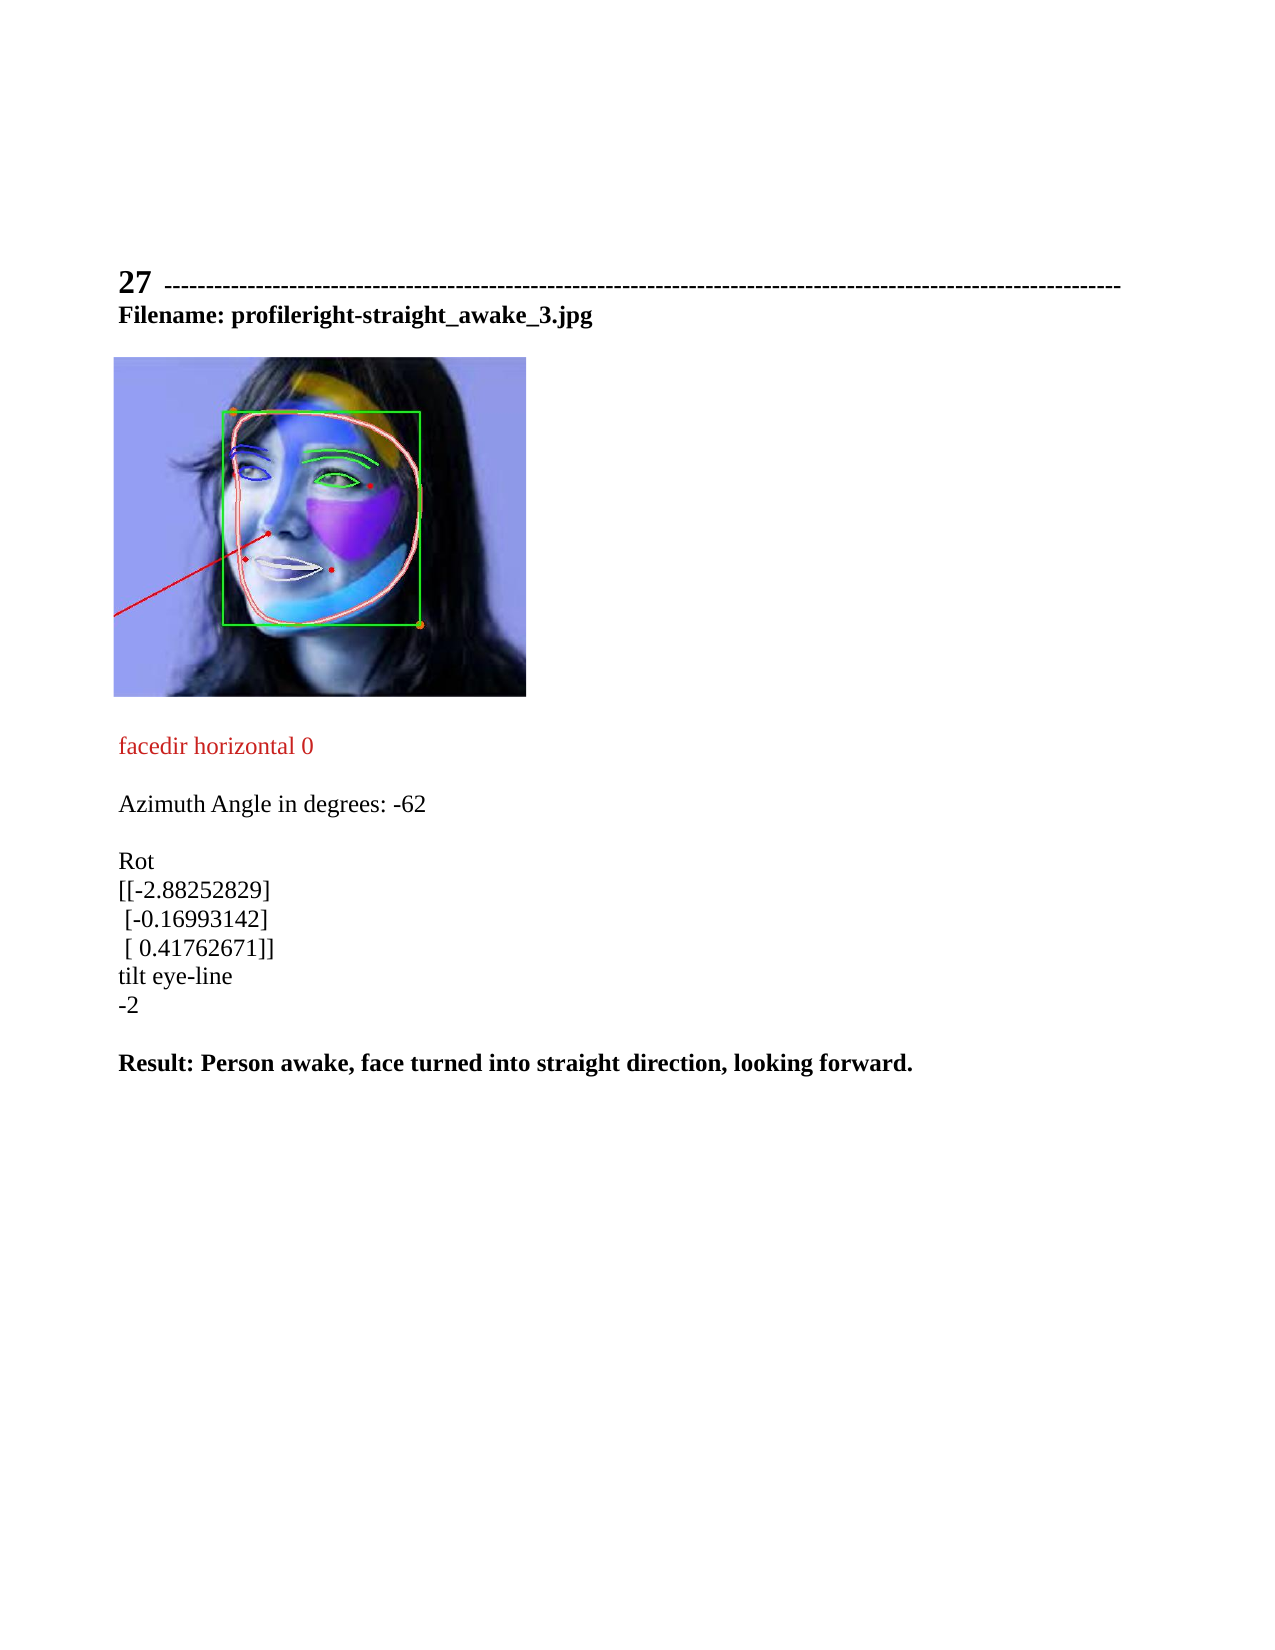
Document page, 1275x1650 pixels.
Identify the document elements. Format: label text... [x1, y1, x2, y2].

text [[-2.88252829] [118, 875, 1157, 904]
text 27 ------------------------------------------------------------------------------------------------------------------- [118, 262, 1157, 300]
text Rot [118, 846, 1157, 875]
text -2 [118, 990, 1157, 1019]
text facedir horizontal 0 [118, 731, 1157, 760]
text [-0.16993142] [118, 904, 1157, 933]
text Azimuth Angle in degrees: -62 [118, 789, 1157, 818]
picture [113, 357, 527, 697]
text tilt eye-line [118, 961, 1157, 990]
text Filename: profileright-straight_awake_3.jpg [118, 300, 1157, 329]
text [ 0.41762671]] [118, 933, 1157, 961]
text Result: Person awake, face turned into straight direction, looking forward. [118, 1048, 1157, 1076]
